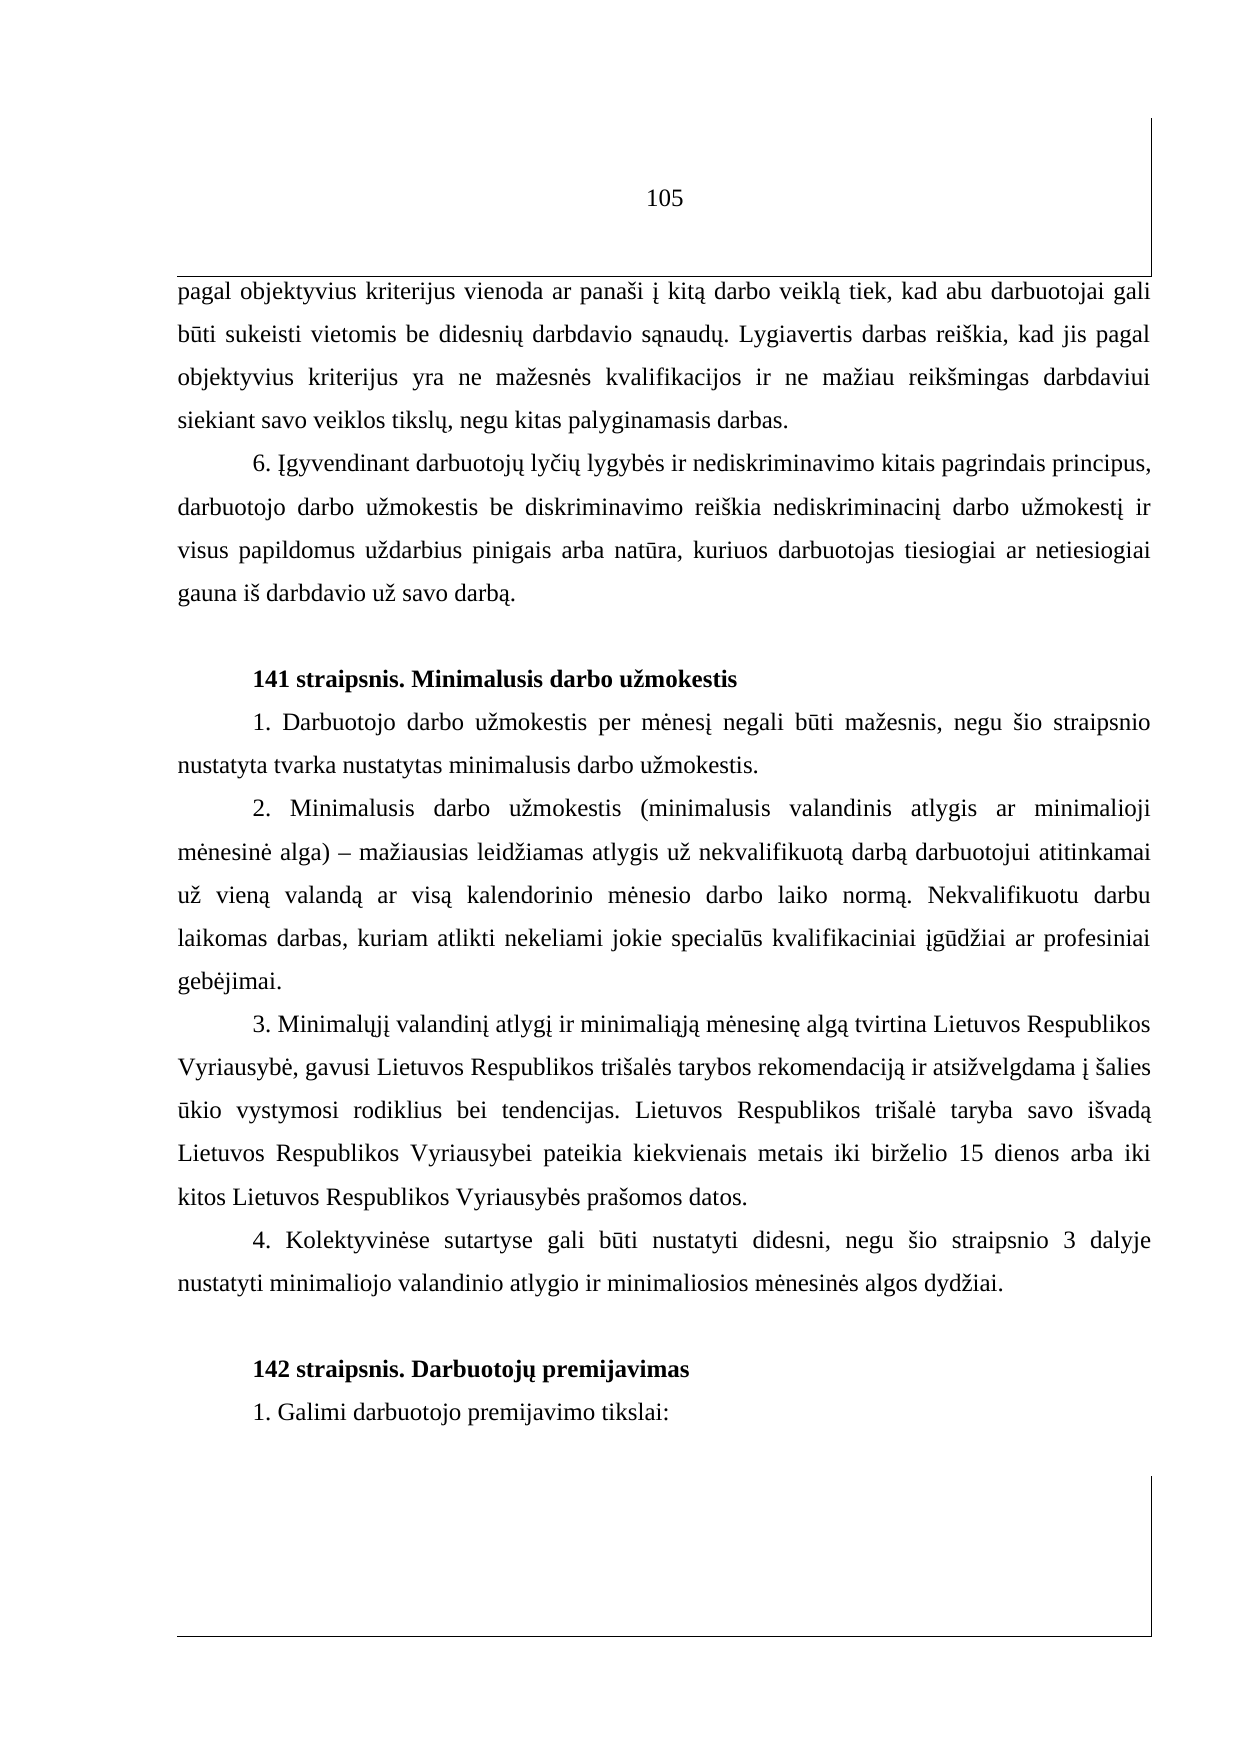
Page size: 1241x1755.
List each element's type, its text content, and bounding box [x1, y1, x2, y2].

subtitle 142 straipsnis. Darbuotojų premijavimas [177, 1354, 1152, 1383]
text 2. Minimalusis darbo užmokestis (minimalusis valandinis atlygis ar minimalioji mėnesinė alga) – mažiausias leidžiamas atlygis už nekvalifikuotą darbą darbuotojui atitinkamai už vieną valandą ar visą kalendorinio mėnesio darbo laiko normą. Nekvalifikuotu darbu laikomas darbas, kuriam atlikti nekeliami jokie specialūs kvalifikaciniai įgūdžiai ar profesiniai gebėjimai. [177, 793, 1152, 995]
text 1. Galimi darbuotojo premijavimo tikslai: [177, 1397, 1152, 1426]
text pagal objektyvius kriterijus vienoda ar panaši į kitą darbo veiklą tiek, kad abu darbuotojai gali būti sukeisti vietomis be didesnių darbdavio sąnaudų. Lygiavertis darbas reiškia, kad jis pagal objektyvius kriterijus yra ne mažesnės kvalifikacijos ir ne mažiau reikšmingas darbdaviui siekiant savo veiklos tikslų, negu kitas palyginamasis darbas. [177, 276, 1152, 434]
text 1. Darbuotojo darbo užmokestis per mėnesį negali būti mažesnis, negu šio straipsnio nustatyta tvarka nustatytas minimalusis darbo užmokestis. [177, 707, 1152, 779]
text 6. Įgyvendinant darbuotojų lyčių lygybės ir nediskriminavimo kitais pagrindais principus, darbuotojo darbo užmokestis be diskriminavimo reiškia nediskriminacinį darbo užmokestį ir visus papildomus uždarbius pinigais arba natūra, kuriuos darbuotojas tiesiogiai ar netiesiogiai gauna iš darbdavio už savo darbą. [177, 448, 1152, 607]
text 4. Kolektyvinėse sutartyse gali būti nustatyti didesni, negu šio straipsnio 3 dalyje nustatyti minimaliojo valandinio atlygio ir minimaliosios mėnesinės algos dydžiai. [177, 1225, 1152, 1297]
subtitle 141 straipsnis. Minimalusis darbo užmokestis [177, 664, 1152, 693]
text 3. Minimalųjį valandinį atlygį ir minimaliąją mėnesinę algą tvirtina Lietuvos Respublikos Vyriausybė, gavusi Lietuvos Respublikos trišalės tarybos rekomendaciją ir atsižvelgdama į šalies ūkio vystymosi rodiklius bei tendencijas. Lietuvos Respublikos trišalė taryba savo išvadą Lietuvos Respublikos Vyriausybei pateikia kiekvienais metais iki birželio 15 dienos arba iki kitos Lietuvos Respublikos Vyriausybės prašomos datos. [177, 1009, 1152, 1210]
